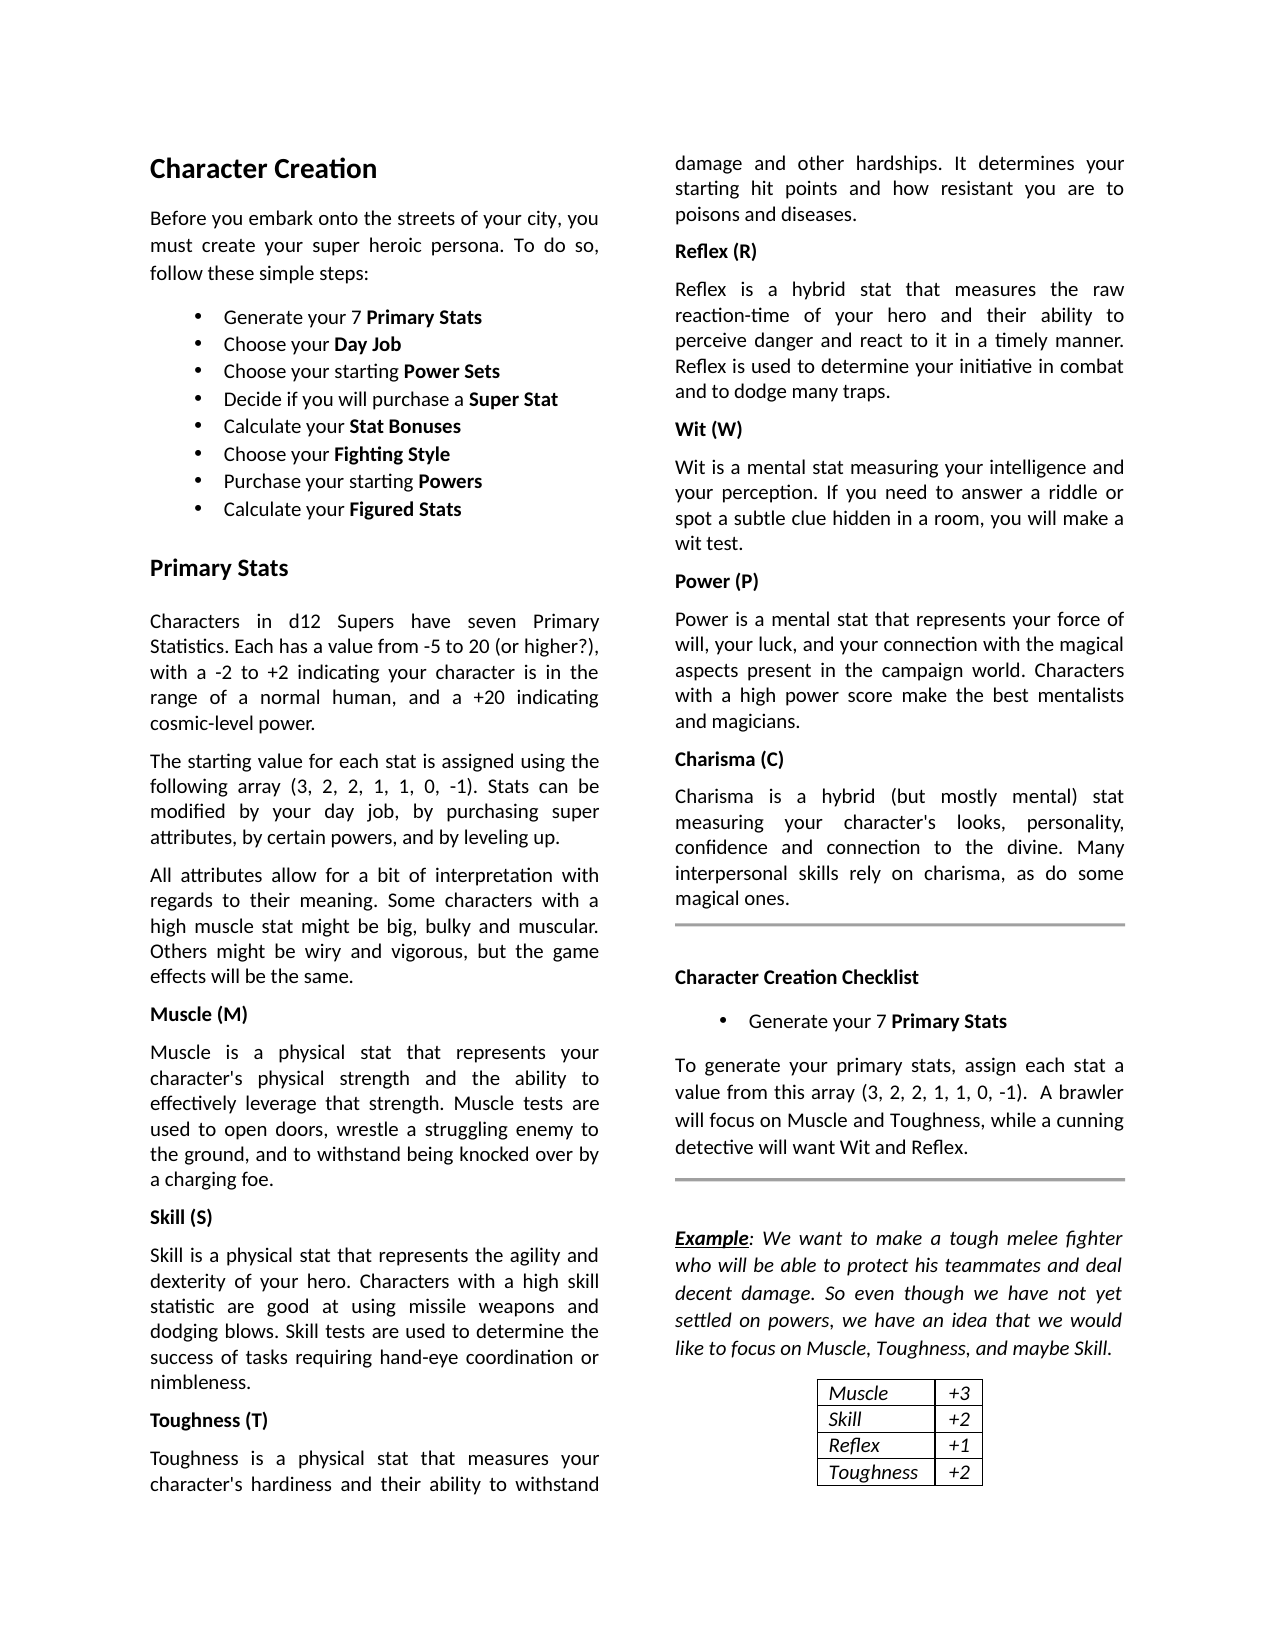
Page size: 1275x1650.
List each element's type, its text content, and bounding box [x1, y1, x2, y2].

subtitle Muscle (M) [150, 1002, 600, 1027]
text Power is a mental stat that represents your force of will, your luck, and your connection with the magical aspects present in the campaign world. Characters with a high power score make the best mentalists and magicians. [675, 606, 1125, 733]
text Muscle is a physical stat that represents your character's physical strength and the ability to effectively leverage that strength. Muscle tests are used to open doors, wrestle a struggling enemy to the ground, and to withstand being knocked over by a charging foe. [150, 1039, 600, 1192]
text Wit is a mental stat measuring your intelligence and your perception. If you need to answer a riddle or spot a subtle clue hidden in a room, you will make a wit test. [675, 454, 1125, 556]
table_cell +1 [936, 1433, 982, 1458]
list Choose your Fighting Style [194, 441, 600, 466]
table_cell +2 [936, 1459, 982, 1484]
text To generate your primary stats, assign each stat a value from this array (3, 2, 2, 1, 1, 0, -1). A brawler will focus on Muscle and Toughness, while a cunning detective will want Wit and Reflex. [675, 1052, 1125, 1159]
table_cell +2 [936, 1406, 982, 1432]
text Characters in d12 Supers have seven Primary Statistics. Each has a value from -5 to 20 (or higher?), with a -2 to +2 indicating your character is in the range of a normal human, and a +20 indicating cosmic-level power. [150, 608, 600, 735]
text Toughness is a physical stat that measures your character's hardiness and their ability to withstand [150, 1445, 600, 1496]
text The starting value for each stat is assigned using the following array (3, 2, 2, 1, 1, 0, -1). Stats can be modified by your day job, by purchasing super attributes, by certain powers, and by leveling up. [150, 748, 600, 849]
subtitle Skill (S) [150, 1204, 600, 1230]
list Decide if you will purchase a Super Stat [194, 386, 600, 412]
list Calculate your Figured Stats [194, 496, 600, 521]
list Choose your starting Power Sets [194, 359, 600, 384]
text Example: We want to make a tough melee fighter who will be able to protect his teammates and deal decent damage. So even though we have not yet settled on powers, we have an idea that we would like to focus on Muscle, Toughness, and maybe Skill. [675, 1225, 1125, 1360]
list Purchase your starting Powers [194, 468, 600, 494]
text damage and other hardships. It determines your starting hit points and how resistant you are to poisons and diseases. [675, 150, 1125, 226]
text Character Creation Checklist [675, 964, 1125, 989]
text Primary Stats [150, 552, 600, 583]
text Skill is a physical stat that represents the agility and dexterity of your hero. Characters with a high skill statistic are good at using missile weapons and dodging blows. Skill tests are used to determine the success of tasks requiring hand-eye coordination or nimbleness. [150, 1242, 600, 1395]
table_cell Skill [818, 1406, 934, 1432]
text Before you embark onto the streets of your city, you must create your super heroic persona. To do so, follow these simple steps: [150, 205, 600, 285]
list Calculate your Stat Bonuses [194, 413, 600, 439]
table_header Muscle [818, 1380, 934, 1405]
table_header +3 [936, 1380, 982, 1405]
text Reflex is a hybrid stat that measures the raw reaction-time of your hero and their ability to perceive danger and react to it in a timely manner. Reflex is used to determine your initiative in combat and to dodge many traps. [675, 277, 1125, 404]
text Character Creation [150, 150, 600, 186]
table_cell Reflex [818, 1433, 934, 1458]
subtitle Power (P) [675, 568, 1125, 594]
subtitle Charisma (C) [675, 746, 1125, 771]
table_cell Toughness [818, 1459, 934, 1484]
subtitle Wit (W) [675, 416, 1125, 442]
list Generate your 7 Primary Stats [719, 1008, 1125, 1033]
list Generate your 7 Primary Stats [194, 304, 600, 329]
list Choose your Day Job [194, 331, 600, 357]
subtitle Toughness (T) [150, 1407, 600, 1433]
text Charisma is a hybrid (but mostly mental) stat measuring your character's looks, personality, confidence and connection to the divine. Many interpersonal skills rely on charisma, as do some magical ones. [675, 784, 1125, 911]
subtitle Reflex (R) [675, 239, 1125, 264]
text All attributes allow for a bit of interpretation with regards to their meaning. Some characters with a high muscle stat might be big, bulky and muscular. Others might be wiry and vigorous, but the game effects will be the same. [150, 862, 600, 989]
